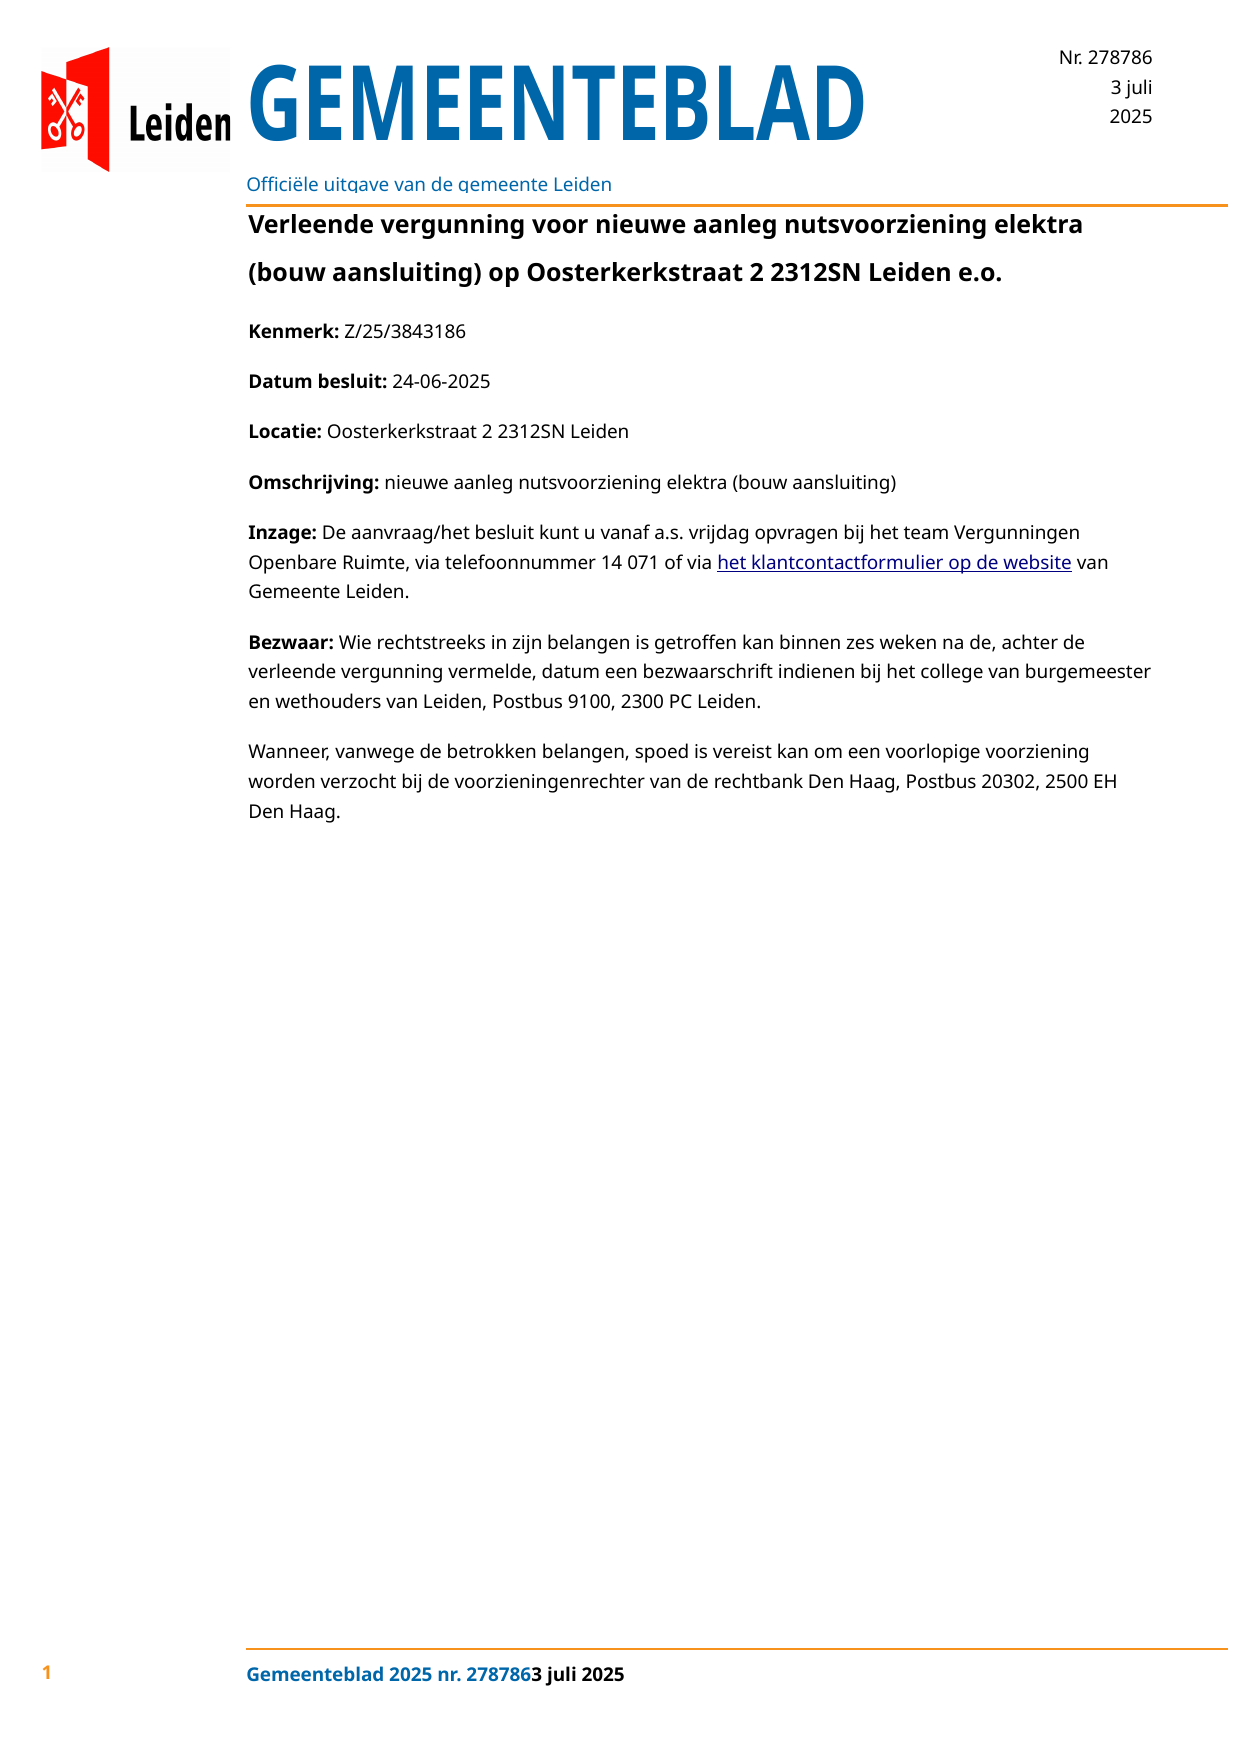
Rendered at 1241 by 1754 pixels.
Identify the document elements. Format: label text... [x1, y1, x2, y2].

text Omschrijving: nieuwe aanleg nutsvoorziening elektra (bouw aansluiting) [248, 469, 1152, 495]
text Datum besluit: 24-06-2025 [248, 368, 1152, 394]
text Inzage: De aanvraag/het besluit kunt u vanaf a.s. vrijdag opvragen bij het team Vergunningen Openbare Ruimte, via telefoonnummer 14 071 of via het klantcontactformulier op de website van Gemeente Leiden. [248, 519, 1152, 604]
text Wanneer, vanwege de betrokken belangen, spoed is vereist kan om een voorlopige voorziening worden verzocht bij de voorzieningenrechter van de rechtbank Den Haag, Postbus 20302, 2500 EH Den Haag. [248, 739, 1152, 824]
text Kenmerk: Z/25/3843186 [248, 318, 1152, 344]
text Bezwaar: Wie rechtstreeks in zijn belangen is getroffen kan binnen zes weken na de, achter de verleende vergunning vermelde, datum een bezwaarschrift indienen bij het college van burgemeester en wethouders van Leiden, Postbus 9100, 2300 PC Leiden. [248, 629, 1152, 714]
text Verleende vergunning voor nieuwe aanleg nutsvoorziening elektra (bouw aansluiting) op Oosterkerkstraat 2 2312SN Leiden e.o. [248, 207, 1152, 288]
text Locatie: Oosterkerkstraat 2 2312SN Leiden [248, 419, 1152, 444]
picture [41, 47, 231, 172]
